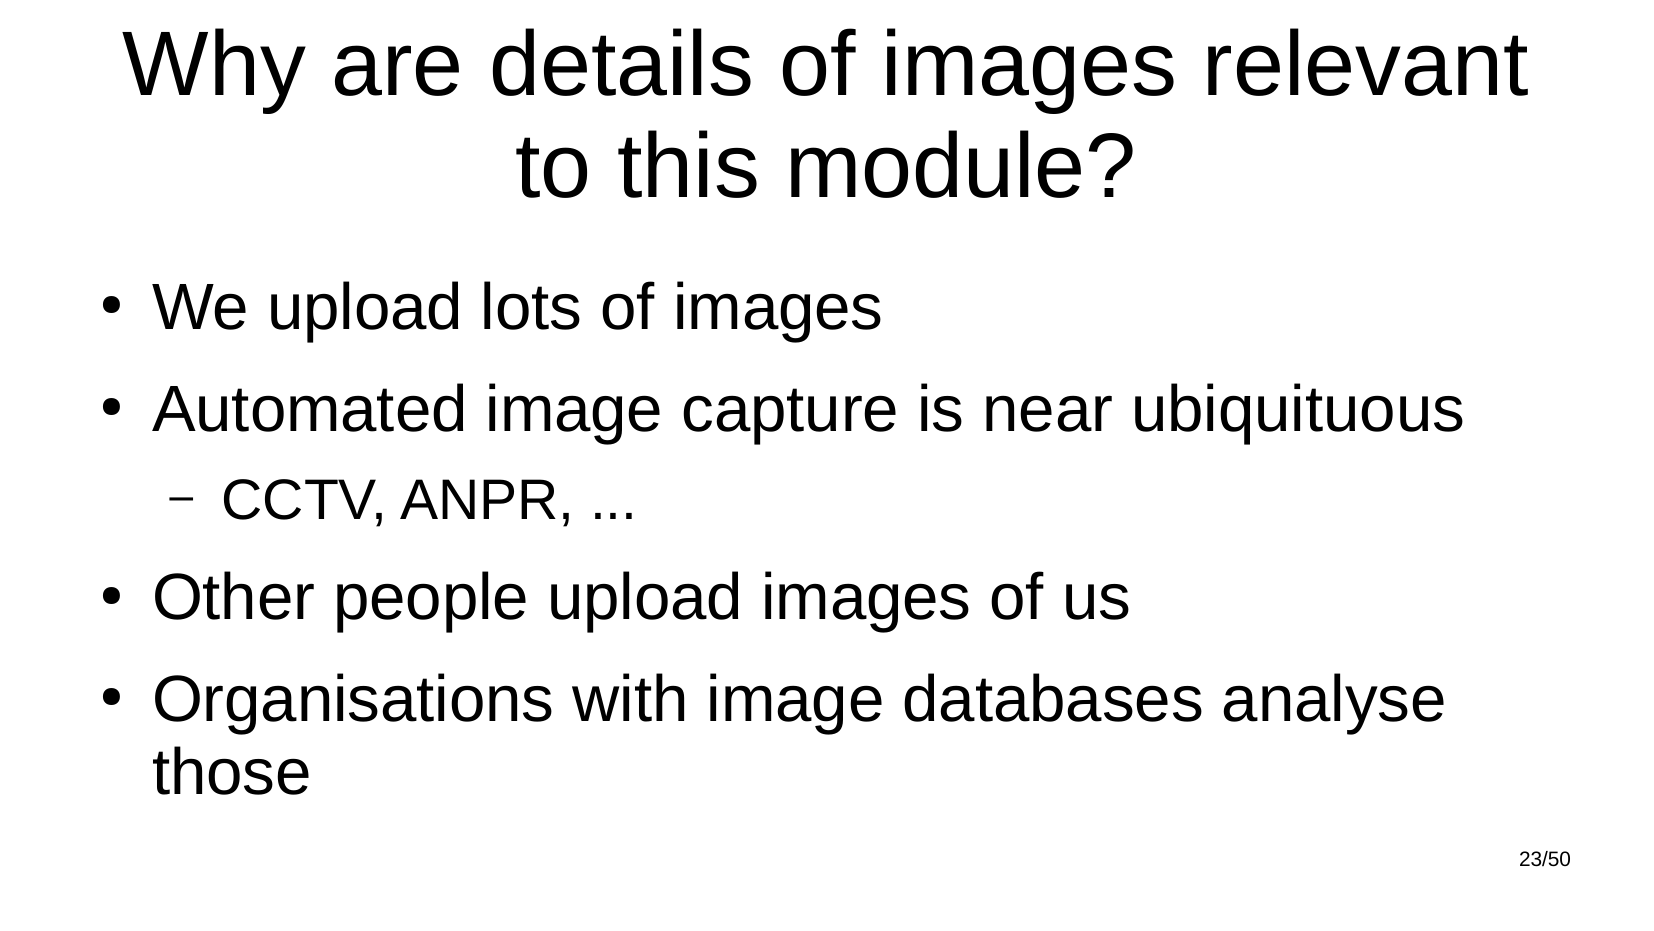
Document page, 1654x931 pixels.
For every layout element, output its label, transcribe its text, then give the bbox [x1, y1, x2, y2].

list We upload lots of images Automated image capture is near ubiquituous CCTV, ANPR, ... Other people upload images of us Organisations with image databases analyse those [82, 270, 1571, 811]
title Why are details of images relevant to this module? [82, 12, 1571, 218]
